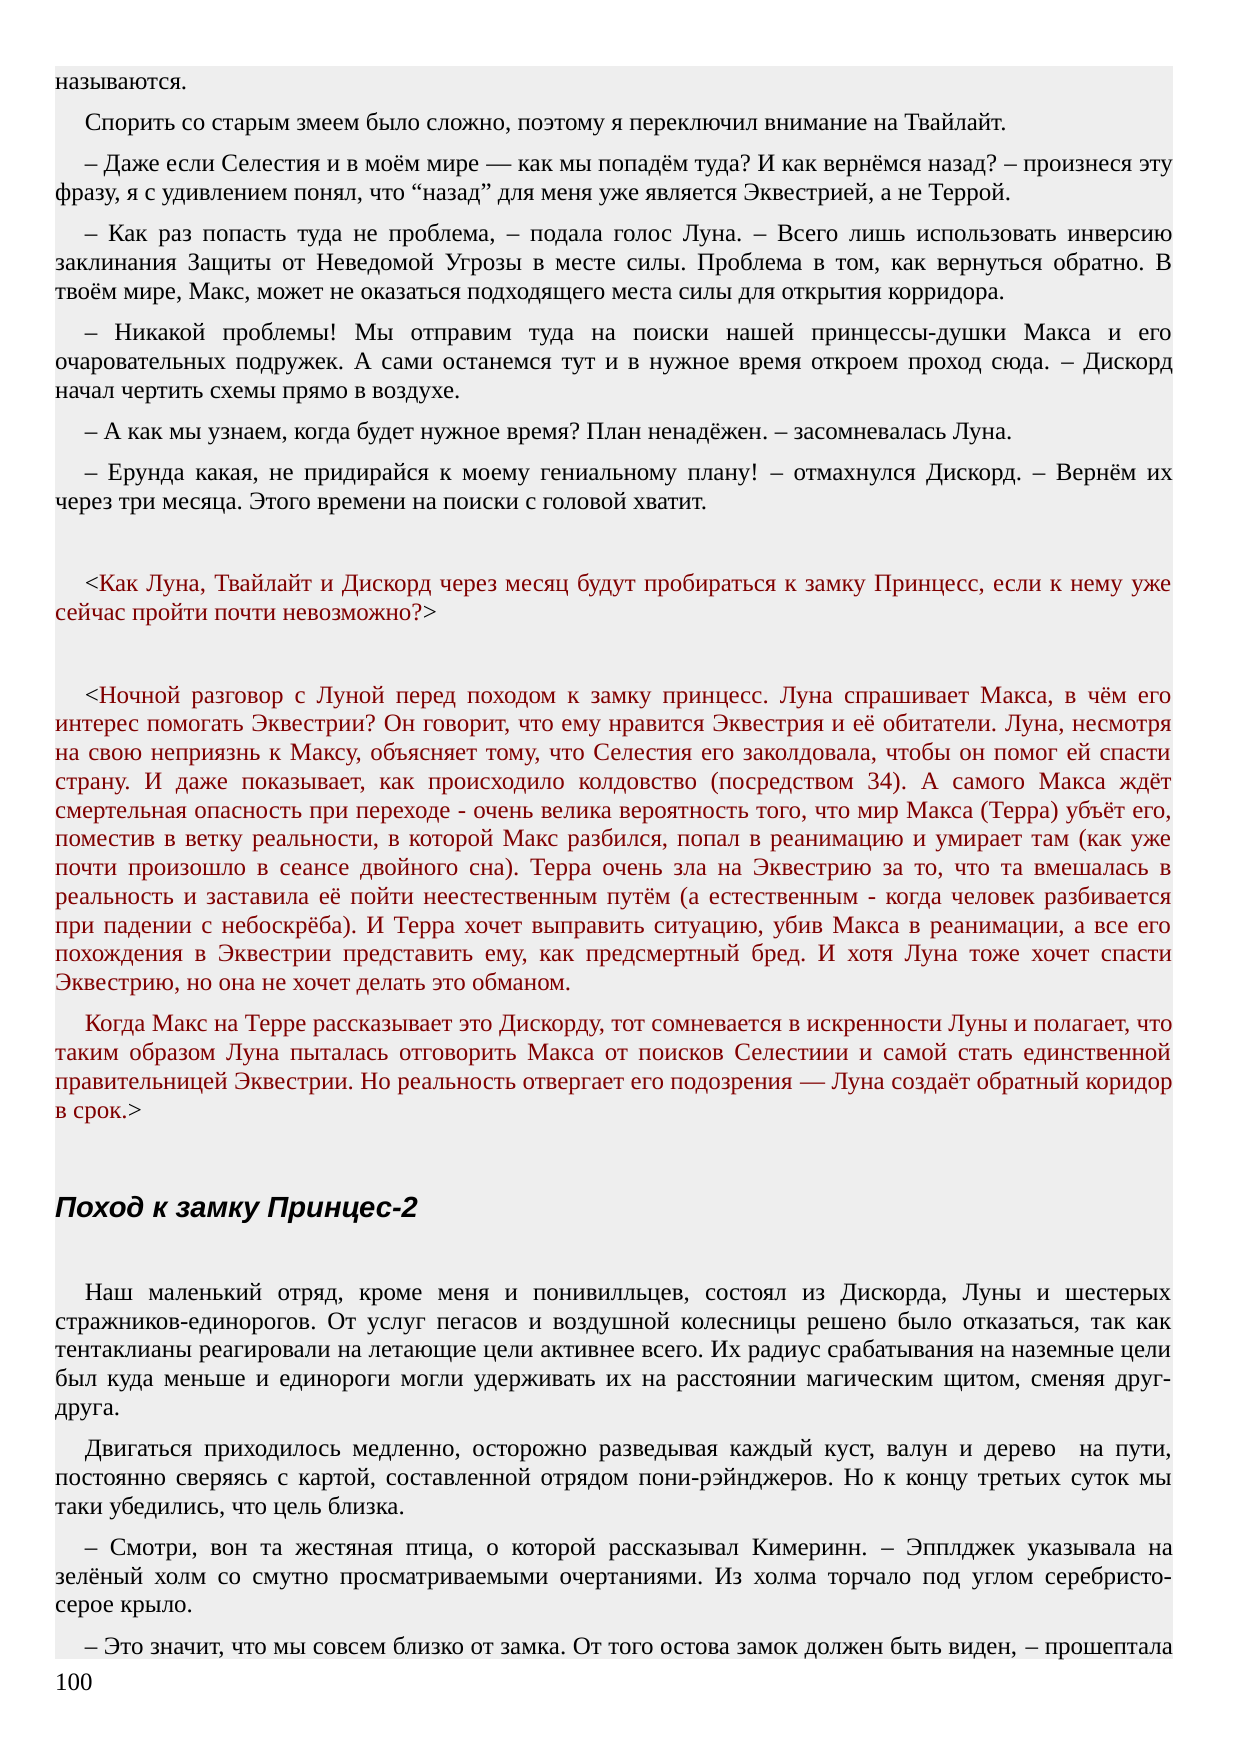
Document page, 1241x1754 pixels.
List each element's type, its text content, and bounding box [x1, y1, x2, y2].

text Спорить со старым змеем было сложно, поэтому я переключил внимание на Твайлайт. [55, 107, 1173, 136]
text <Как Луна, Твайлайт и Дискорд через месяц будут пробираться к замку Принцесс, если к нему уже сейчас пройти почти невозможно?> [55, 568, 1173, 626]
text – А как мы узнаем, когда будет нужное время? План ненадёжен. – засомневалась Луна. [55, 416, 1173, 445]
text называются. [55, 66, 1173, 95]
text Двигаться приходилось медленно, осторожно разведывая каждый куст, валун и дерево на пути, постоянно сверяясь с картой, составленной отрядом пони-рэйнджеров. Но к концу третьих суток мы таки убедились, что цель близка. [55, 1433, 1173, 1519]
text <Ночной разговор с Луной перед походом к замку принцесс. Луна спрашивает Макса, в чём его интерес помогать Эквестрии? Он говорит, что ему нравится Эквестрия и её обитатели. Луна, несмотря на свою неприязнь к Максу, объясняет тому, что Селестия его заколдовала, чтобы он помог ей спасти страну. И даже показывает, как происходило колдовство (посредством 34). А самого Макса ждёт смертельная опасность при переходе - очень велика вероятность того, что мир Макса (Терра) убъёт его, поместив в ветку реальности, в которой Макс разбился, попал в реанимацию и умирает там (как уже почти произошло в сеансе двойного сна). Терра очень зла на Эквестрию за то, что та вмешалась в реальность и заставила её пойти неестественным путём (а естественным - когда человек разбивается при падении с небоскрёба). И Терра хочет выправить ситуацию, убив Макса в реанимации, а все его похождения в Эквестрии представить ему, как предсмертный бред. И хотя Луна тоже хочет спасти Эквестрию, но она не хочет делать это обманом. [55, 680, 1173, 996]
text Когда Макс на Терре рассказывает это Дискорду, тот сомневается в искренности Луны и полагает, что таким образом Луна пыталась отговорить Макса от поисков Селестиии и самой стать единственной правительницей Эквестрии. Но реальность отвергает его подозрения — Луна создаёт обратный коридор в срок.> [55, 1008, 1173, 1123]
text – Никакой проблемы! Мы отправим туда на поиски нашей принцессы-душки Макса и его очаровательных подружек. А сами останемся тут и в нужное время откроем проход сюда. – Дискорд начал чертить схемы прямо в воздухе. [55, 317, 1173, 403]
text – Даже если Селестия и в моём мире — как мы попадём туда? И как вернёмся назад? – произнеся эту фразу, я с удивлением понял, что “назад” для меня уже является Эквестрией, а не Террой. [55, 148, 1173, 206]
text – Смотри, вон та жестяная птица, о которой рассказывал Кимеринн. – Эпплджек указывала на зелёный холм со смутно просматриваемыми очертаниями. Из холма торчало под углом серебристо-серое крыло. [55, 1532, 1173, 1618]
text – Ерунда какая, не придирайся к моему гениальному плану! – отмахнулся Дискорд. – Вернём их через три месяца. Этого времени на поиски с головой хватит. [55, 457, 1173, 515]
text – Как раз попасть туда не проблема, – подала голос Луна. – Всего лишь использовать инверсию заклинания Защиты от Неведомой Угрозы в месте силы. Проблема в том, как вернуться обратно. В твоём мире, Макс, может не оказаться подходящего места силы для открытия корридора. [55, 218, 1173, 305]
text Наш маленький отряд, кроме меня и понивилльцев, состоял из Дискорда, Луны и шестерых стражников-единорогов. От услуг пегасов и воздушной колесницы решено было отказаться, так как тентаклианы реагировали на летающие цели активнее всего. Их радиус срабатывания на наземные цели был куда меньше и единороги могли удерживать их на расстоянии магическим щитом, сменяя друг-друга. [55, 1277, 1173, 1421]
text – Это значит, что мы совсем близко от замка. От того остова замок должен быть виден, – прошептала [55, 1631, 1173, 1659]
subtitle Поход к замку Принцес-2 [55, 1190, 1173, 1223]
